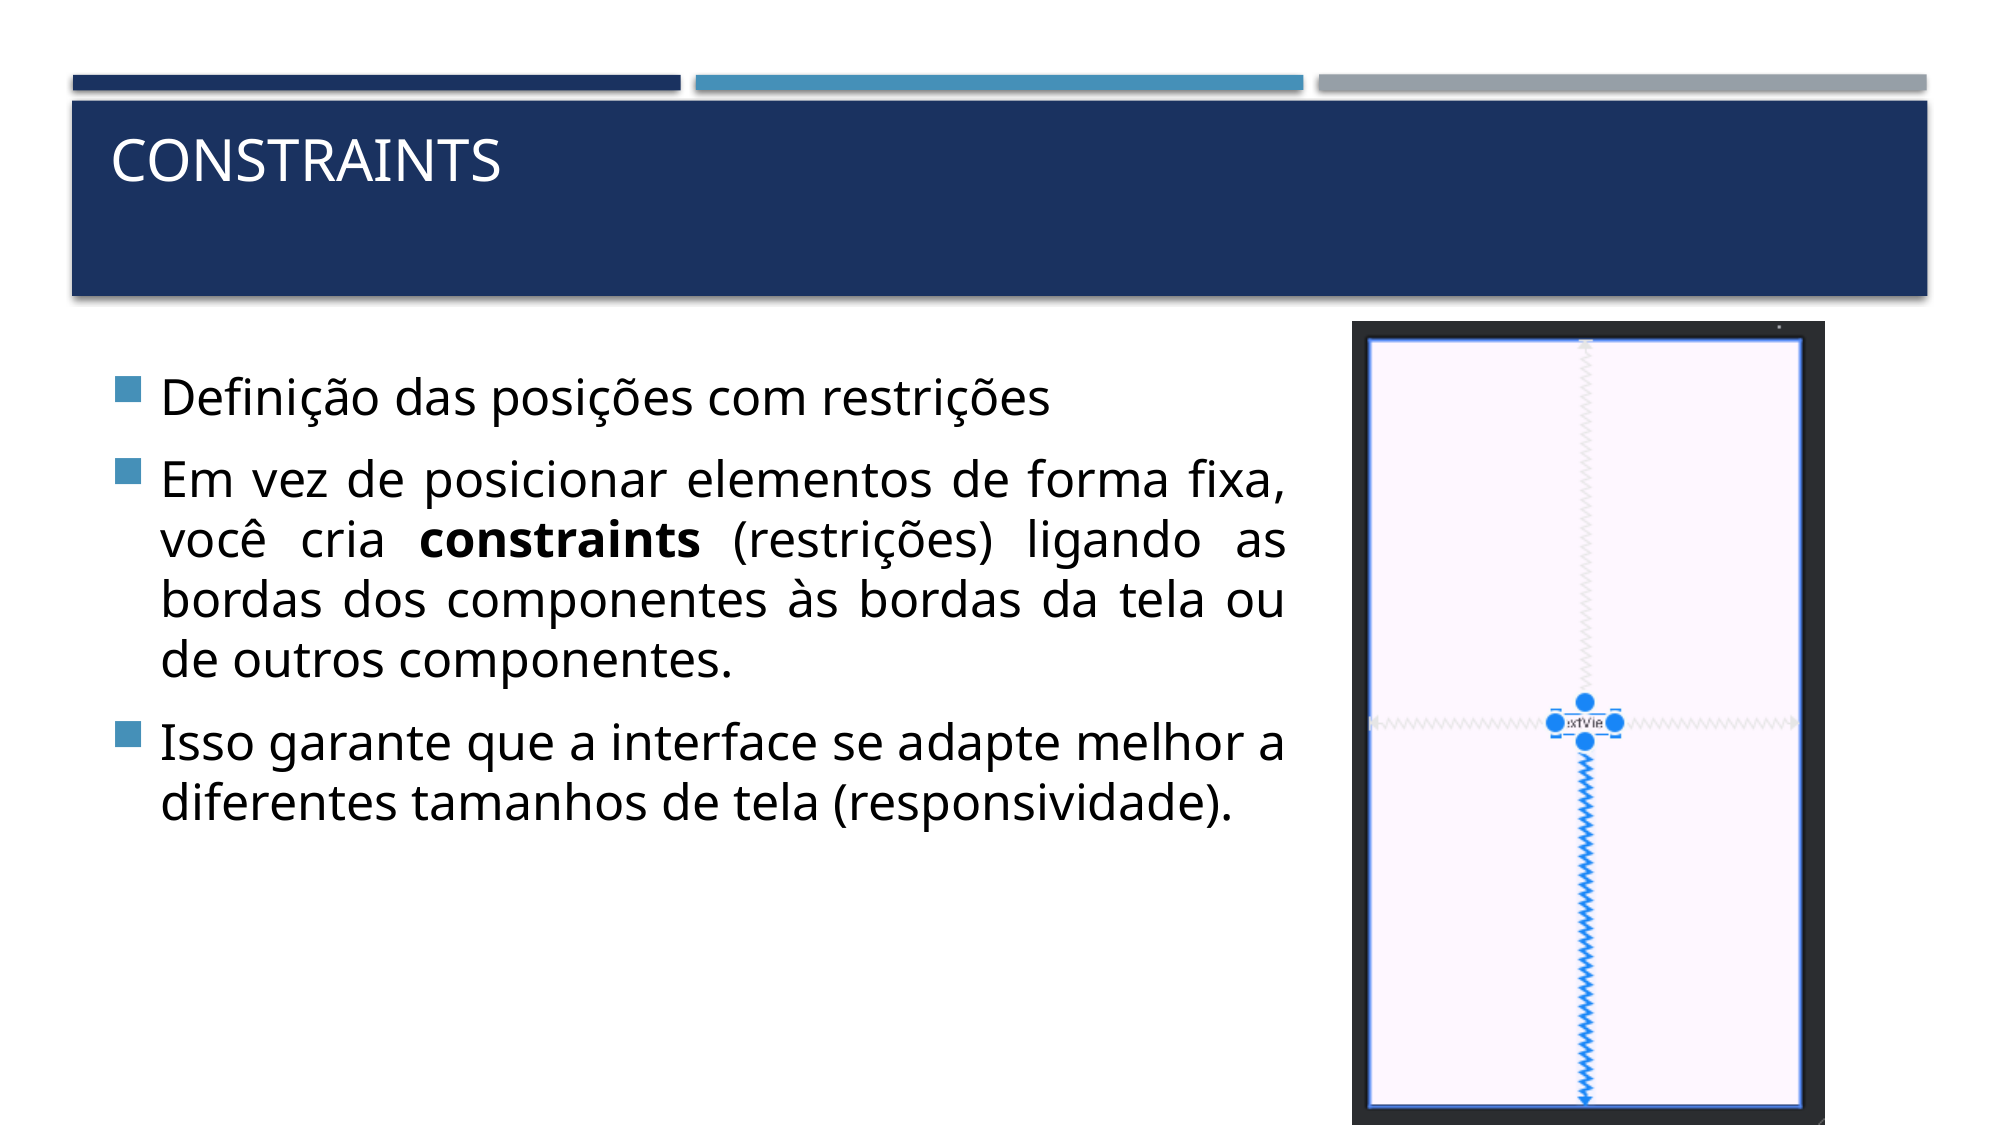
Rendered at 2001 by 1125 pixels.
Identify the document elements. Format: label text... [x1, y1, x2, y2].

title Constraints [95, 115, 1905, 282]
picture [1352, 321, 1825, 1125]
list Definição das posições com restrições Em vez de posicionar elementos de forma fixa, você cria constraints (restrições) ligando as bordas dos componentes às bordas da tela ou de outros componentes. Isso garante que a interface se adapte melhor a diferentes tamanhos de tela (responsividade). [95, 357, 1303, 1058]
